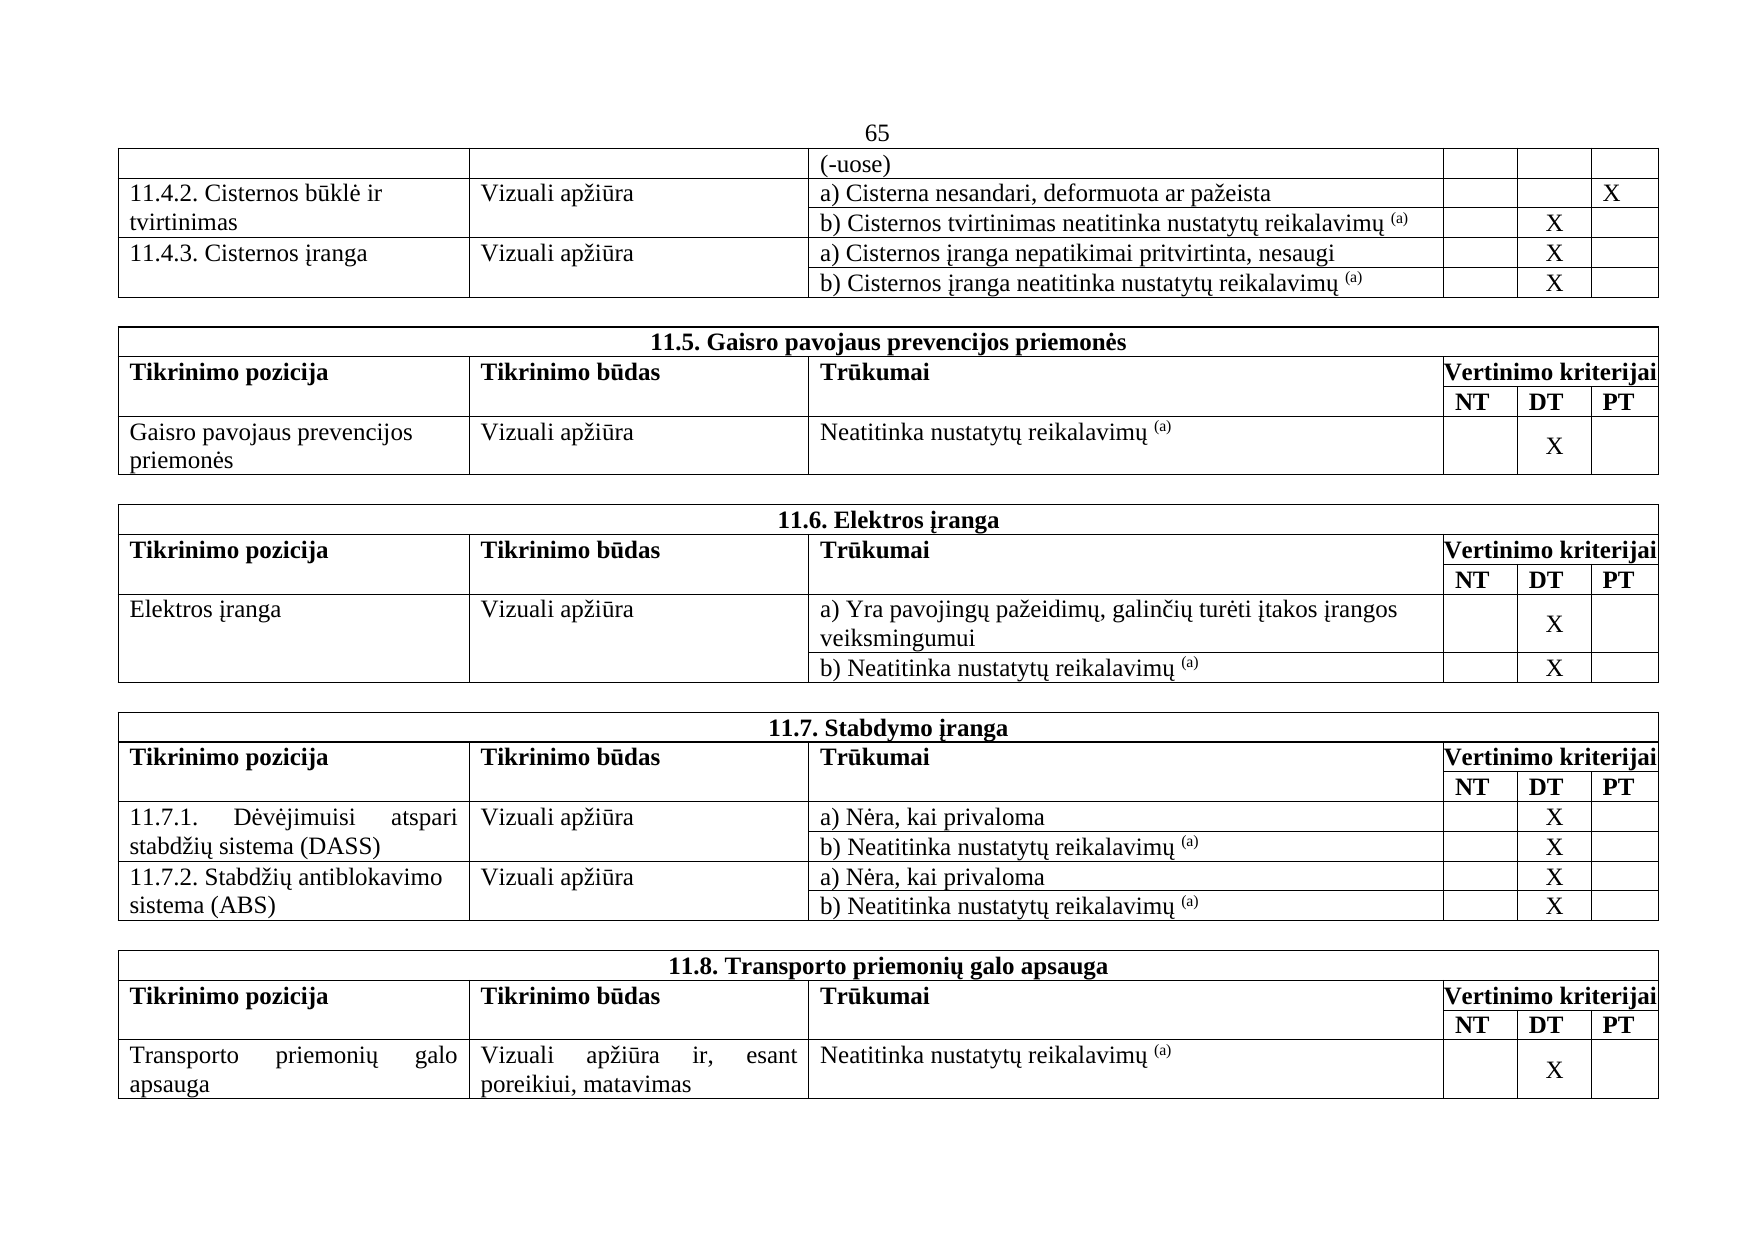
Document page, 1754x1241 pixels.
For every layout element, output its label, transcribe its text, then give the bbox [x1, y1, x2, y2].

table_cell Tikrinimo pozicija [119, 743, 469, 801]
table_cell X [1518, 802, 1591, 831]
table_cell Vertinimo kriterijai [1444, 743, 1658, 771]
table_cell [1592, 238, 1658, 267]
table_cell Vizuali apžiūra [470, 802, 808, 861]
table_cell NT [1444, 1011, 1517, 1039]
table_cell DT [1518, 565, 1591, 593]
table_cell [1592, 268, 1658, 297]
table_cell Tikrinimo būdas [470, 357, 808, 416]
table_cell [1592, 802, 1658, 831]
table_cell [1592, 208, 1658, 237]
table_cell Tikrinimo pozicija [119, 981, 469, 1039]
table_cell [1444, 891, 1517, 920]
table_cell X [1518, 268, 1591, 297]
table_cell X [1518, 417, 1591, 474]
table_cell DT [1518, 1011, 1591, 1039]
table_cell [1444, 149, 1517, 177]
table_cell Gaisro pavojaus prevencijos priemonės [119, 417, 469, 474]
table_cell Vizuali apžiūra [470, 862, 808, 920]
table_header 11.7. Stabdymo įranga [119, 713, 1658, 741]
table_cell Trūkumai [809, 743, 1443, 801]
table_cell Tikrinimo pozicija [119, 357, 469, 416]
table_cell [1592, 417, 1658, 474]
table_cell Vizuali apžiūra [470, 238, 808, 297]
table_header 11.8. Transporto priemonių galo apsauga [119, 951, 1658, 980]
table_cell Tikrinimo būdas [470, 743, 808, 801]
table_cell X [1592, 179, 1658, 207]
table_cell Trūkumai [809, 981, 1443, 1039]
table_cell Trūkumai [809, 535, 1443, 593]
table_cell [1592, 595, 1658, 652]
table_cell [1592, 1040, 1658, 1098]
table_cell [1518, 149, 1591, 177]
table_cell [1444, 238, 1517, 267]
table_cell 11.7.2. Stabdžių antiblokavimo sistema (ABS) [119, 862, 469, 920]
table_cell Tikrinimo būdas [470, 535, 808, 593]
table_cell [1444, 832, 1517, 861]
table_cell Transporto priemonių galo apsauga [119, 1040, 469, 1098]
table_cell DT [1518, 387, 1591, 416]
table_cell [1444, 802, 1517, 831]
table_cell Vizuali apžiūra ir, esant poreikiui, matavimas [470, 1040, 808, 1098]
table_cell [1518, 179, 1591, 207]
table_cell Neatitinka nustatytų reikalavimų (a) [809, 417, 1443, 474]
table_cell [1592, 149, 1658, 177]
table_cell X [1518, 832, 1591, 861]
table_cell b) Cisternos įranga neatitinka nustatytų reikalavimų (a) [809, 268, 1443, 297]
table_cell Vertinimo kriterijai [1444, 981, 1658, 1009]
table_cell X [1518, 208, 1591, 237]
table_cell 11.4.2. Cisternos būklė ir tvirtinimas [119, 179, 469, 237]
table_cell [1592, 862, 1658, 890]
table_cell NT [1444, 772, 1517, 801]
table_cell (-uose) [809, 149, 1443, 177]
table_cell PT [1592, 565, 1658, 593]
table_cell PT [1592, 772, 1658, 801]
table_cell [1444, 208, 1517, 237]
table_cell Vizuali apžiūra [470, 179, 808, 237]
table_cell a) Cisterna nesandari, deformuota ar pažeista [809, 179, 1443, 207]
table_cell Vizuali apžiūra [470, 417, 808, 474]
table_cell NT [1444, 565, 1517, 593]
table_cell Elektros įranga [119, 595, 469, 682]
table_cell a) Cisternos įranga nepatikimai pritvirtinta, nesaugi [809, 238, 1443, 267]
table_header 11.6. Elektros įranga [119, 505, 1658, 534]
table_cell Tikrinimo būdas [470, 981, 808, 1039]
table_cell [1444, 268, 1517, 297]
table_cell [1444, 653, 1517, 682]
table_cell PT [1592, 387, 1658, 416]
table_cell X [1518, 891, 1591, 920]
table_cell b) Cisternos tvirtinimas neatitinka nustatytų reikalavimų (a) [809, 208, 1443, 237]
table_cell [1592, 891, 1658, 920]
table_cell PT [1592, 1011, 1658, 1039]
table_cell Neatitinka nustatytų reikalavimų (a) [809, 1040, 1443, 1098]
table_cell X [1518, 862, 1591, 890]
table_cell Vertinimo kriterijai [1444, 357, 1658, 386]
table_cell 11.7.1. Dėvėjimuisi atspari stabdžių sistema (DASS) [119, 802, 469, 861]
table_cell [470, 149, 808, 177]
table_cell [1444, 862, 1517, 890]
table_cell Vertinimo kriterijai [1444, 535, 1658, 564]
table_cell b) Neatitinka nustatytų reikalavimų (a) [809, 891, 1443, 920]
table_cell X [1518, 1040, 1591, 1098]
table_cell [1444, 595, 1517, 652]
table_cell Vizuali apžiūra [470, 595, 808, 682]
table_cell X [1518, 653, 1591, 682]
table_cell b) Neatitinka nustatytų reikalavimų (a) [809, 653, 1443, 682]
table_cell a) Nėra, kai privaloma [809, 802, 1443, 831]
table_cell [119, 149, 469, 177]
table_cell Trūkumai [809, 357, 1443, 416]
table_cell [1444, 1040, 1517, 1098]
table_header 11.5. Gaisro pavojaus prevencijos priemonės [119, 328, 1658, 356]
table_cell X [1518, 238, 1591, 267]
table_cell [1592, 653, 1658, 682]
table_cell [1444, 179, 1517, 207]
table_cell a) Nėra, kai privaloma [809, 862, 1443, 890]
table_cell a) Yra pavojingų pažeidimų, galinčių turėti įtakos įrangos veiksmingumui [809, 595, 1443, 652]
table_cell [1592, 832, 1658, 861]
table_cell [1444, 417, 1517, 474]
table_cell b) Neatitinka nustatytų reikalavimų (a) [809, 832, 1443, 861]
table_cell NT [1444, 387, 1517, 416]
table_cell DT [1518, 772, 1591, 801]
table_cell Tikrinimo pozicija [119, 535, 469, 593]
table_cell X [1518, 595, 1591, 652]
table_cell 11.4.3. Cisternos įranga [119, 238, 469, 297]
